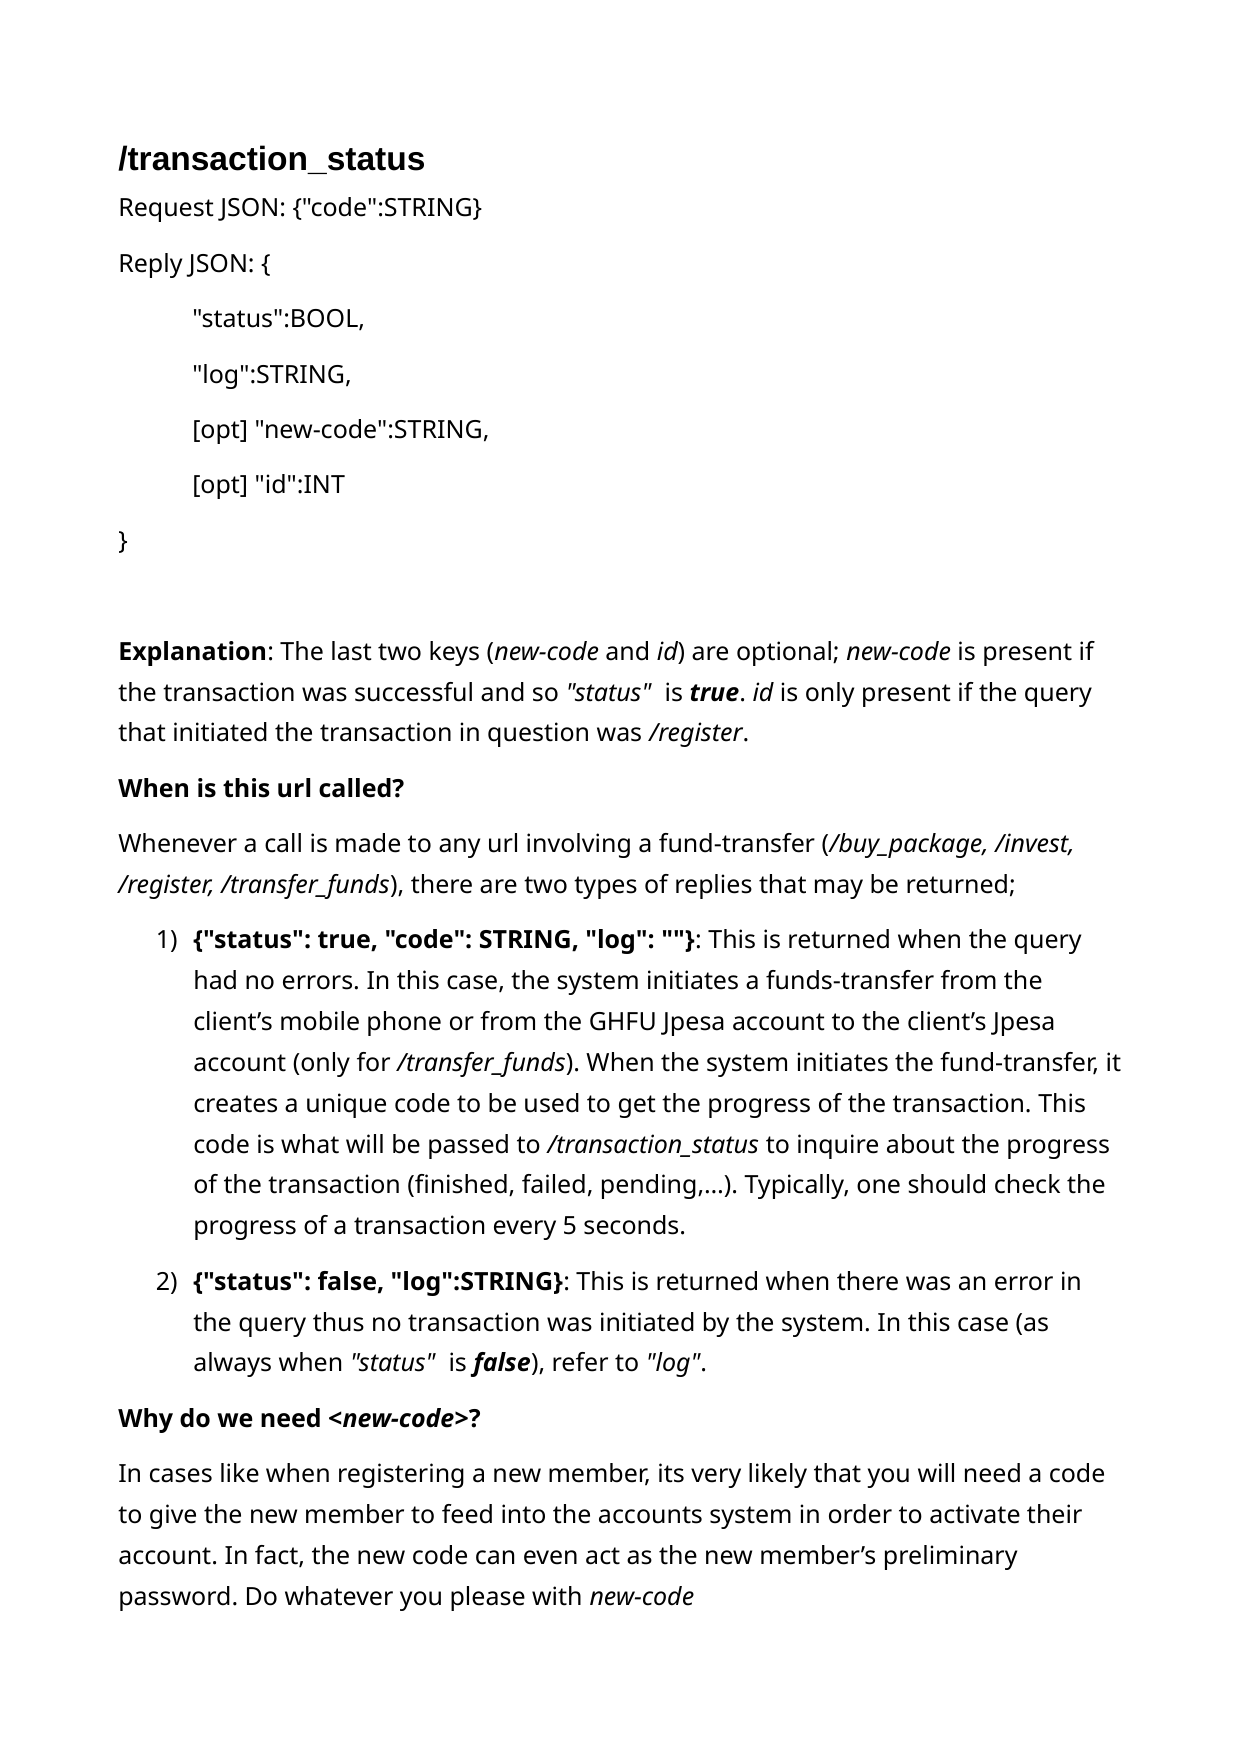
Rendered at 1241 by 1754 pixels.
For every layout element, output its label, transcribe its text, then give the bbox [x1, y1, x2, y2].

text Explanation: The last two keys (new-code and id) are optional; new-code is present if the transaction was successful and so "status" is true. id is only present if the query that initiated the transaction in question was /register. [118, 633, 1122, 749]
text Whenever a call is made to any url involving a fund-transfer (/buy_package, /invest, /register, /transfer_funds), there are two types of replies that may be returned; [118, 826, 1122, 901]
text Request JSON: {"code":STRING} [118, 190, 1122, 224]
text When is this url called? [118, 771, 1122, 804]
text } [118, 523, 1122, 557]
text Why do we need <new-code>? [118, 1401, 1122, 1434]
text [opt] "new-code":STRING, [118, 412, 1122, 446]
text "status":BOOL, [118, 301, 1122, 335]
text "log":STRING, [118, 356, 1122, 390]
text [opt] "id":INT [118, 467, 1122, 501]
subtitle /transaction_status [118, 139, 1122, 178]
list {"status": false, "log":STRING}: This is returned when there was an error in the query thus no transaction was initiated by the system. In this case (as always when "status" is false), refer to "log". [156, 1263, 1122, 1379]
list {"status": true, "code": STRING, "log": ""}: This is returned when the query had no errors. In this case, the system initiates a funds-transfer from the client’s mobile phone or from the GHFU Jpesa account to the client’s Jpesa account (only for /transfer_funds). When the system initiates the fund-transfer, it creates a unique code to be used to get the progress of the transaction. This code is what will be passed to /transaction_status to inquire about the progress of the transaction (finished, failed, pending,…). Typically, one should check the progress of a transaction every 5 seconds. [156, 922, 1122, 1242]
text In cases like when registering a new member, its very likely that you will need a code to give the new member to feed into the accounts system in order to activate their account. In fact, the new code can even act as the new member’s preliminary password. Do whatever you please with new-code [118, 1456, 1122, 1612]
text Reply JSON: { [118, 246, 1122, 279]
